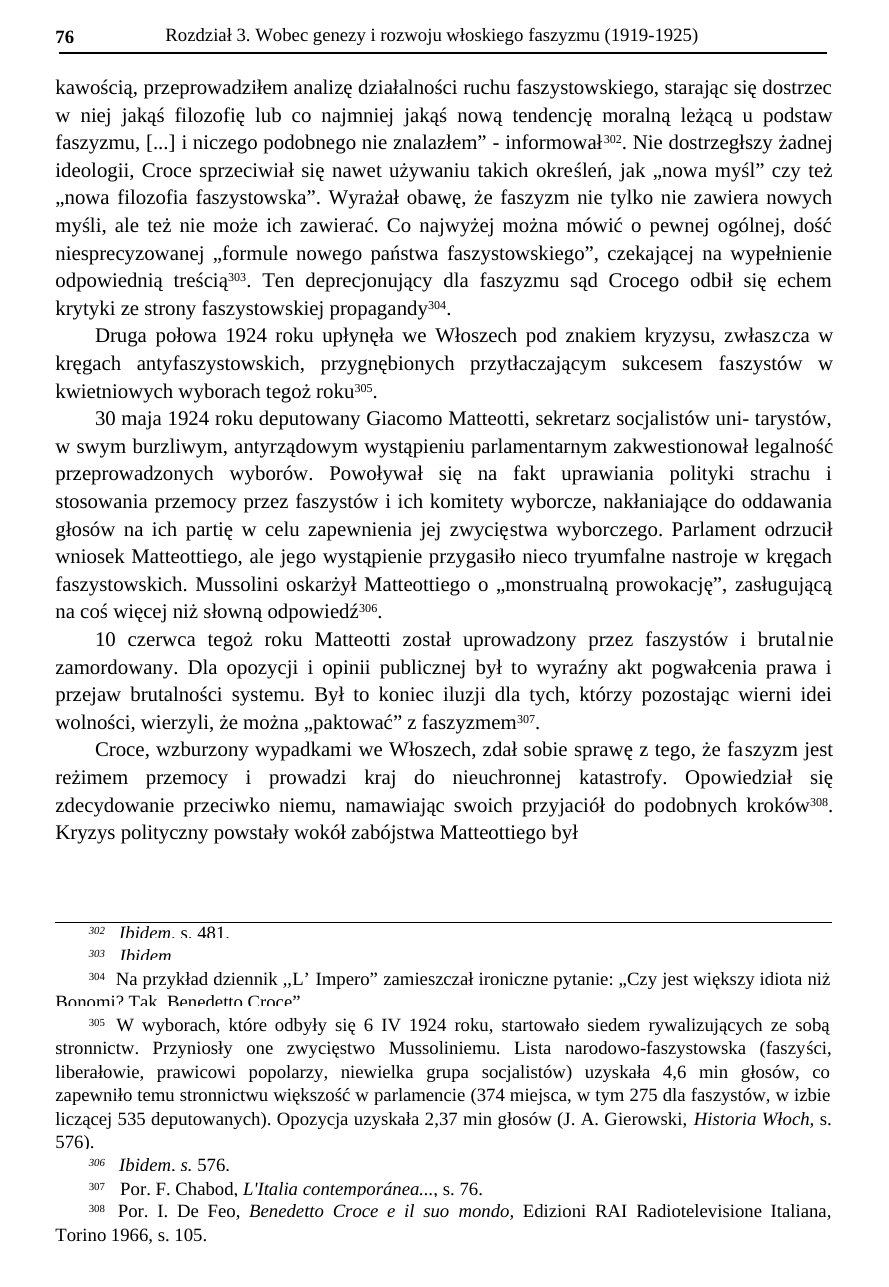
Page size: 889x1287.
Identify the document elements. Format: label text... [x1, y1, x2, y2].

text 304 Na przykład dziennik ,,L’ Impero” zamieszczał ironiczne pytanie: „Czy jest większy idiota niż Bonomi? Tak. Benedetto Croce”. [55, 968, 832, 1005]
text Rozdział 3. Wobec genezy i rozwoju włoskiego faszyzmu (1919-1925) [165, 24, 717, 46]
text 307 Por. F. Chabod, L'Italia contemporánea..., s. 76. [55, 1178, 832, 1197]
text 306 Ibidem, s. 576. [55, 1154, 832, 1170]
text 10 czerwca tegoż roku Matteotti został uprowadzony przez faszystów i brutal­nie zamordowany. Dla opozycji i opinii publicznej był to wyraźny akt pogwałcenia prawa i przejaw brutalności systemu. Był to koniec iluzji dla tych, którzy pozostając wierni idei wolności, wierzyli, że można „paktować” z faszyzmem307. [55, 627, 833, 734]
text 305 W wyborach, które odbyły się 6 IV 1924 roku, startowało siedem rywalizujących ze sobą stronnictw. Przyniosły one zwycięstwo Mussoliniemu. Lista narodowo-faszystowska (faszy­ści, liberałowie, prawicowi popolarzy, niewielka grupa socjalistów) uzyskała 4,6 min głosów, co zapewniło temu stronnictwu większość w parlamencie (374 miejsca, w tym 275 dla faszystów, w izbie liczącej 535 deputowanych). Opozycja uzyskała 2,37 min głosów (J. A. Gierowski, Histo­ria Włoch, s. 576). [55, 1014, 832, 1148]
text Croce, wzburzony wypadkami we Włoszech, zdał sobie sprawę z tego, że fa­szyzm jest reżimem przemocy i prowadzi kraj do nieuchronnej katastrofy. Opo­wiedział się zdecydowanie przeciwko niemu, namawiając swoich przyjaciół do po­dobnych kroków308. Kryzys polityczny powstały wokół zabójstwa Matteottiego był [55, 737, 833, 844]
text kawością, przeprowadziłem analizę działalności ruchu faszystowskiego, starając się dostrzec w niej jakąś filozofię lub co najmniej jakąś nową tendencję moralną leżącą u podstaw faszyzmu, [...] i niczego podobnego nie znalazłem” - informował302. Nie dostrzegłszy żadnej ideologii, Croce sprzeciwiał się nawet używaniu takich okre­śleń, jak „nowa myśl” czy też „nowa filozofia faszystowska”. Wyrażał obawę, że faszyzm nie tylko nie zawiera nowych myśli, ale też nie może ich zawierać. Co najwyżej można mówić o pewnej ogólnej, dość niesprecyzowanej „formule nowego państwa faszystowskiego”, czekającej na wypełnienie odpowiednią treścią303. Ten deprecjonujący dla faszyzmu sąd Crocego odbił się echem krytyki ze strony faszy­stowskiej propagandy304. [55, 75, 833, 320]
text 303 Ibidem. [55, 945, 832, 959]
text 76 [55, 26, 79, 47]
text 302 Ibidem, s. 481. [55, 923, 832, 938]
text 308 Por. I. De Feo, Benedetto Croce e il suo mondo, Edizioni RAI Radiotelevisione Italiana, Torino 1966, s. 105. [55, 1200, 832, 1245]
text Druga połowa 1924 roku upłynęła we Włoszech pod znakiem kryzysu, zwłasz­cza w kręgach antyfaszystowskich, przygnębionych przytłaczającym sukcesem fa­szystów w kwietniowych wyborach tegoż roku305. [55, 323, 833, 403]
text 30 maja 1924 roku deputowany Giacomo Matteotti, sekretarz socjalistów uni- tarystów, w swym burzliwym, antyrządowym wystąpieniu parlamentarnym zakwe­stionował legalność przeprowadzonych wyborów. Powoływał się na fakt uprawiania polityki strachu i stosowania przemocy przez faszystów i ich komitety wyborcze, nakłaniające do oddawania głosów na ich partię w celu zapewnienia jej zwycię­stwa wyborczego. Parlament odrzucił wniosek Matteottiego, ale jego wystąpienie przygasiło nieco tryumfalne nastroje w kręgach faszystowskich. Mussolini oskarżył Matteottiego o „monstrualną prowokację”, zasługującą na coś więcej niż słowną odpowiedź306. [55, 406, 833, 623]
